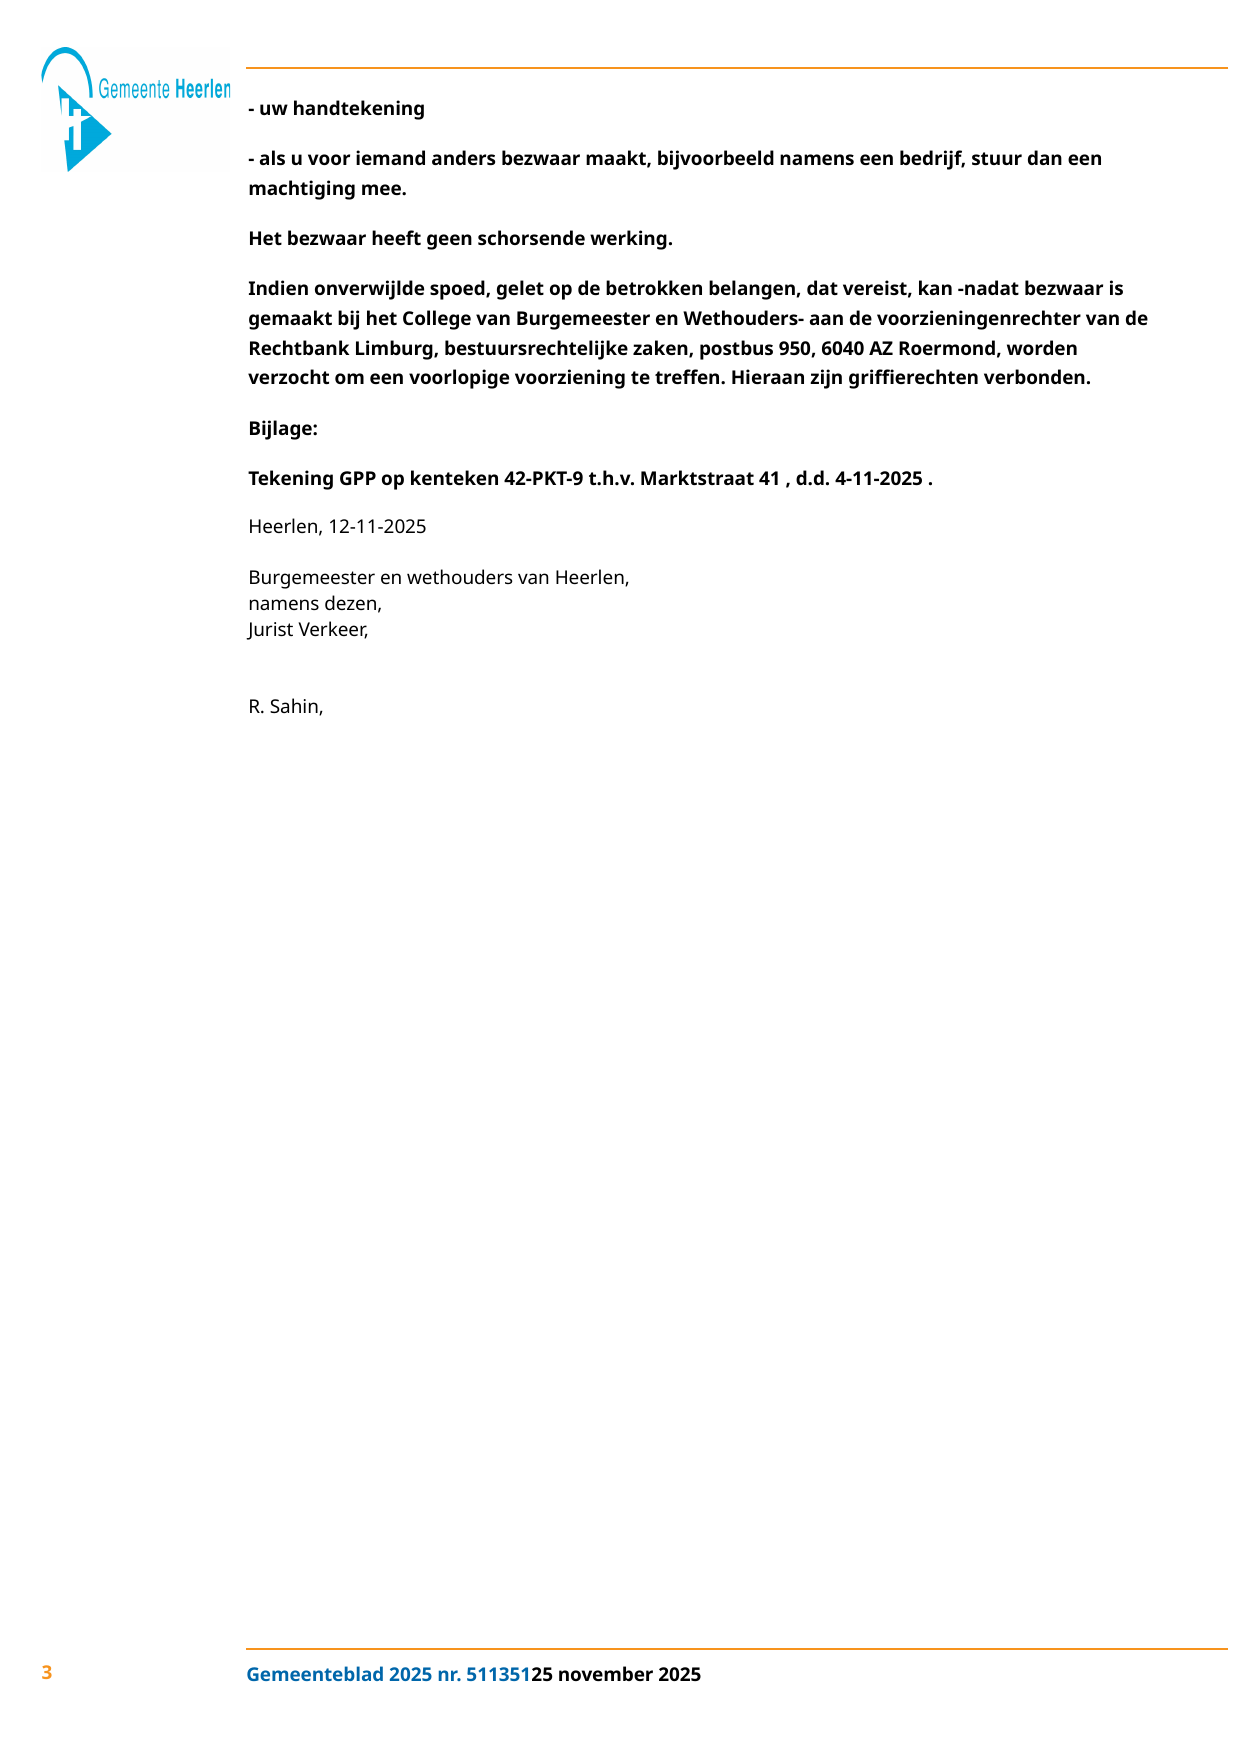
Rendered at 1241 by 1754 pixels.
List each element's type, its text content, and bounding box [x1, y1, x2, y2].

text R. Sahin, [248, 693, 1152, 719]
text - als u voor iemand anders bezwaar maakt, bijvoorbeeld namens een bedrijf, stuur dan een machtiging mee. [248, 145, 1152, 201]
text Het bezwaar heeft geen schorsende werking. [248, 225, 1152, 251]
text Bijlage: [248, 415, 1152, 441]
picture [41, 47, 59, 70]
text Indien onverwijlde spoed, gelet op de betrokken belangen, dat vereist, kan -nadat bezwaar is gemaakt bij het College van Burgemeester en Wethouders- aan de voorzieningenrechter van de Rechtbank Limburg, bestuursrechtelijke zaken, postbus 950, 6040 AZ Roermond, worden verzocht om een voorlopige voorziening te treffen. Hieraan zijn griffierechten verbonden. [248, 276, 1152, 390]
text - uw handtekening [248, 95, 1152, 121]
text Heerlen, 12-11-2025 [248, 513, 1152, 539]
text Tekening GPP op kenteken 42-PKT-9 t.h.v. Marktstraat 41 , d.d. 4-11-2025 . [248, 465, 1152, 491]
text Jurist Verkeer, [248, 616, 1152, 642]
picture [41, 47, 231, 172]
text Burgemeester en wethouders van Heerlen, [248, 564, 1152, 590]
text namens dezen, [248, 590, 1152, 616]
